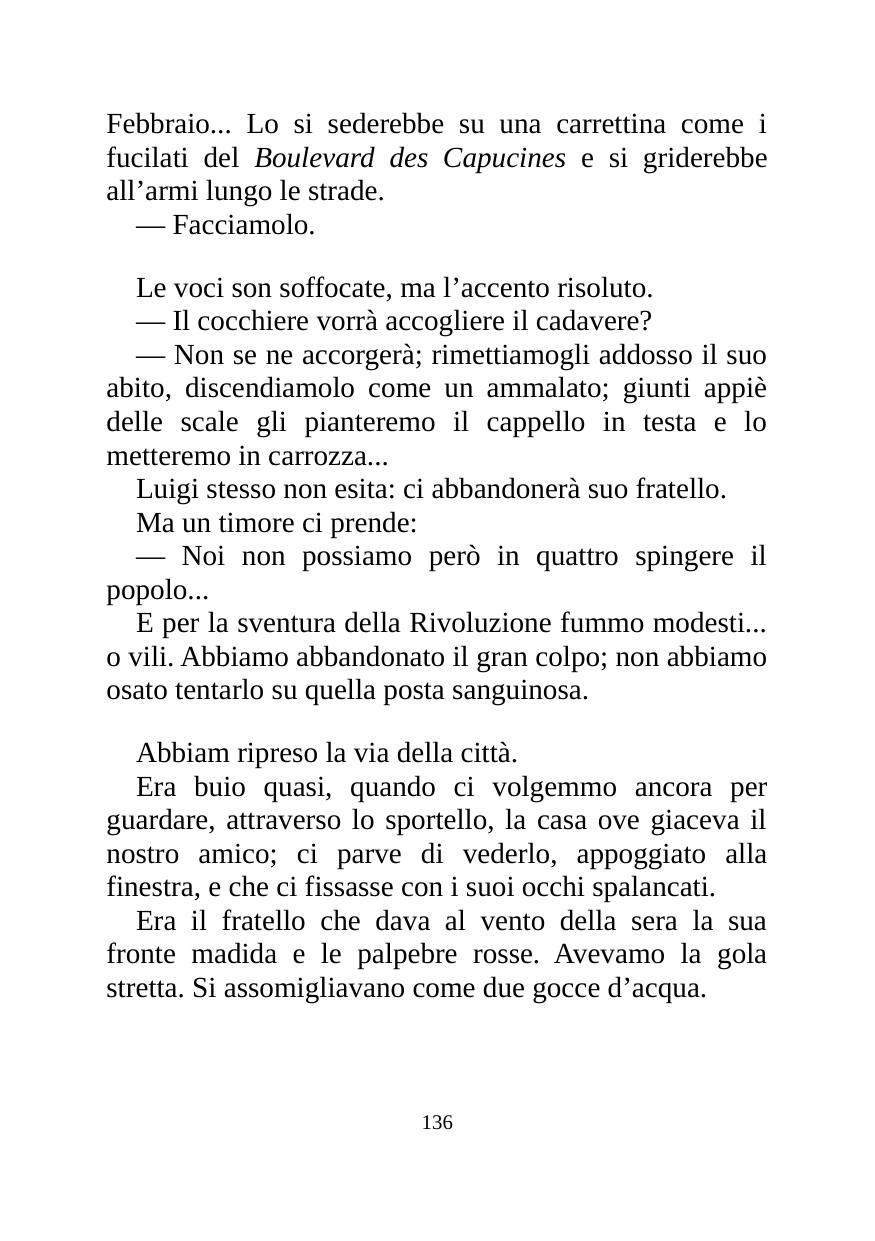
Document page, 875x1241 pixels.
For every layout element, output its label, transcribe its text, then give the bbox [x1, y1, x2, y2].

text Febbraio... Lo si sederebbe su una carrettina come i fucilati del Boulevard des Capucines e si griderebbe all’armi lungo le strade. [106, 106, 768, 207]
text — Il cocchiere vorrà accogliere il cadavere? [106, 303, 768, 337]
text E per la sventura della Rivoluzione fummo modesti... o vili. Abbiamo abbandonato il gran colpo; non abbiamo osato tentarlo su quella posta sanguinosa. [106, 605, 768, 706]
text Luigi stesso non esita: ci abbandonerà suo fratello. [106, 471, 768, 505]
text — Facciamolo. [106, 207, 768, 240]
text Le voci son soffocate, ma l’accento risoluto. [106, 270, 768, 303]
text — Noi non possiamo però in quattro spingere il popolo... [106, 538, 768, 605]
text Abbiam ripreso la via della città. [106, 735, 768, 769]
text Ma un timore ci prende: [106, 505, 768, 538]
text — Non se ne accorgerà; rimettiamogli addosso il suo abito, discendiamolo come un ammalato; giunti appiè delle scale gli pianteremo il cappello in testa e lo metteremo in carrozza... [106, 337, 768, 471]
text Era buio quasi, quando ci volgemmo ancora per guardare, attraverso lo sportello, la casa ove giaceva il nostro amico; ci parve di vederlo, appoggiato alla finestra, e che ci fissasse con i suoi occhi spalancati. [106, 769, 768, 903]
text Era il fratello che dava al vento della sera la sua fronte madida e le palpebre rosse. Avevamo la gola stretta. Si assomigliavano come due gocce d’acqua. [106, 903, 768, 1004]
